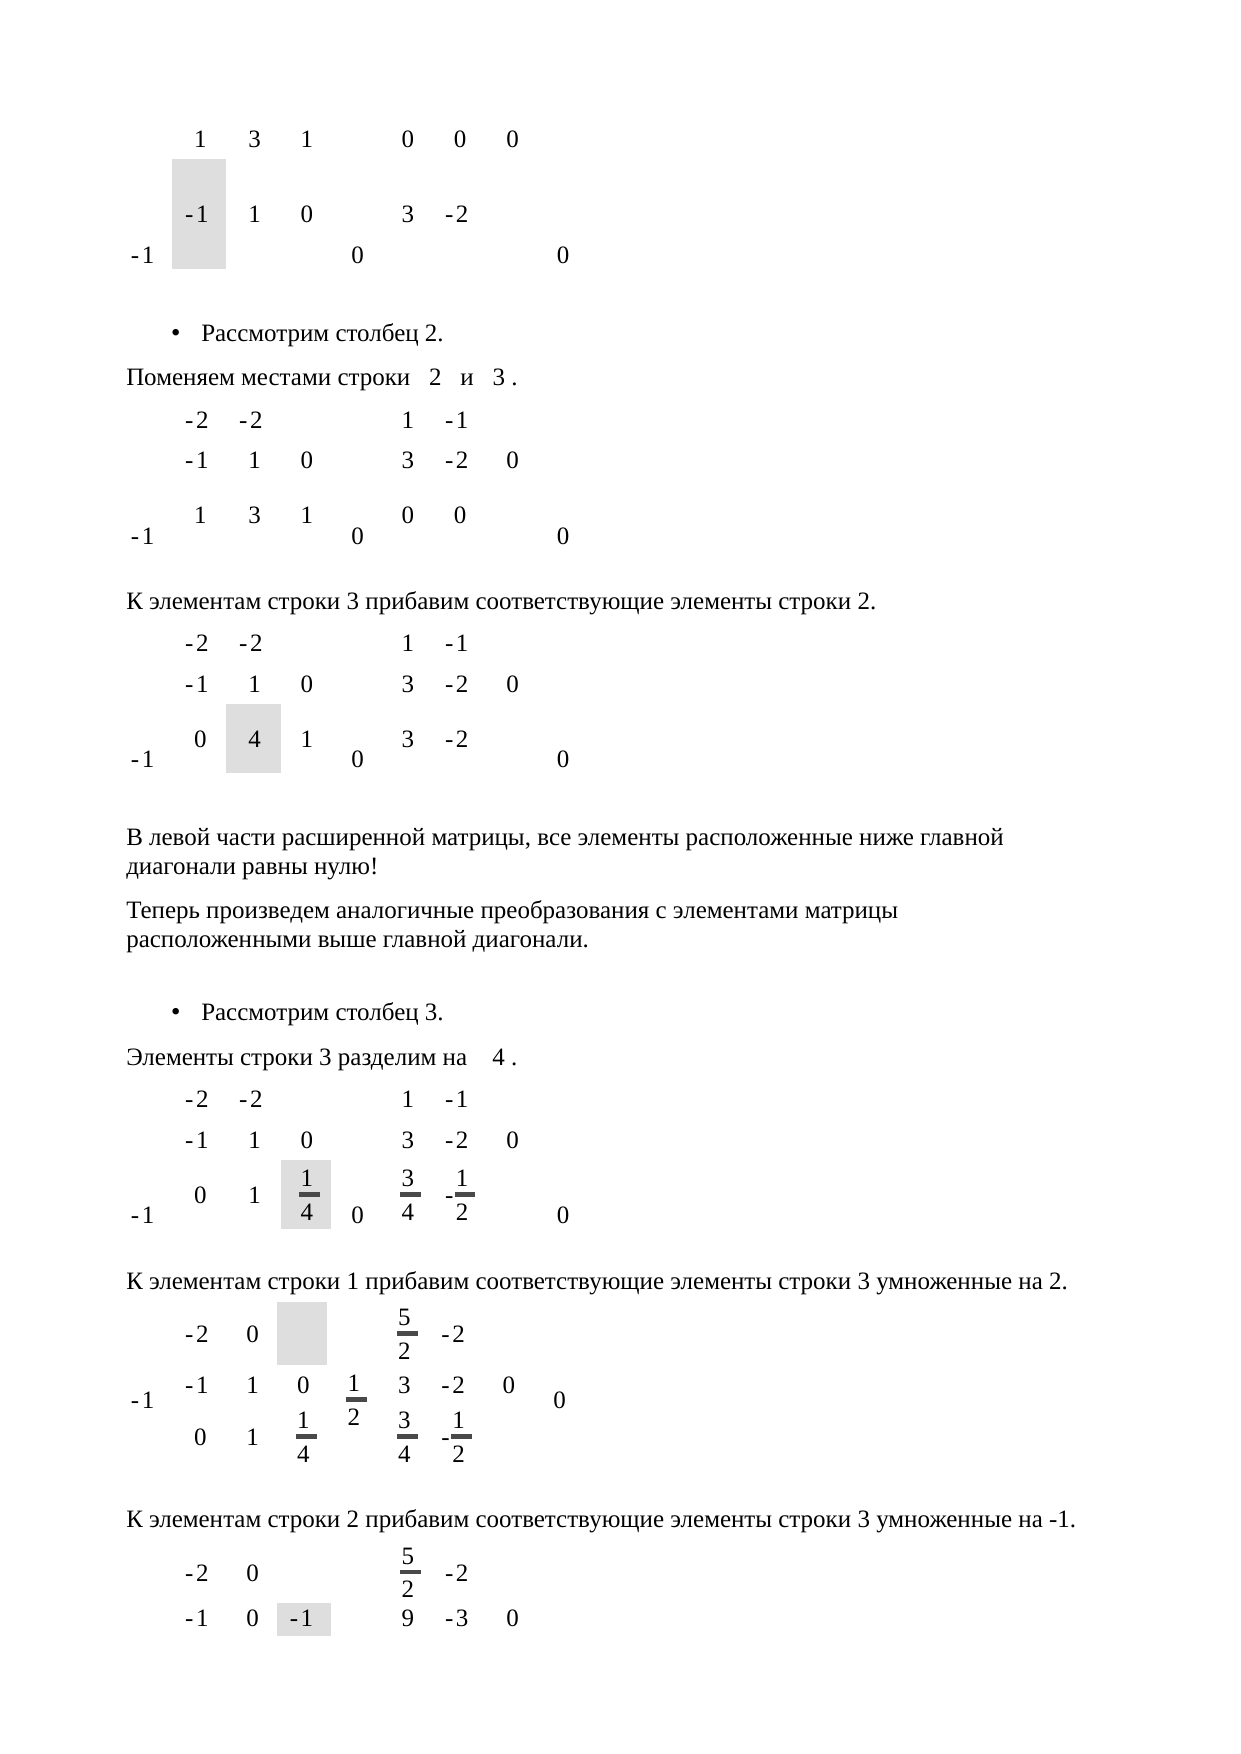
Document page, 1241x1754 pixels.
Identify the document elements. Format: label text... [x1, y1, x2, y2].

table_header 1 [247, 445, 268, 474]
table_header 0 [245, 1603, 266, 1632]
table_header - [183, 1125, 195, 1154]
table_header [382, 1084, 393, 1113]
table_header [432, 1079, 486, 1119]
table_header [522, 1371, 533, 1399]
table_header 0 [501, 1371, 522, 1399]
table_header 0 [296, 1371, 317, 1399]
table_cell [172, 1365, 226, 1371]
table_header - [129, 1200, 141, 1229]
table_header - [238, 1084, 249, 1113]
table_cell [486, 698, 537, 704]
table_header [393, 724, 400, 753]
table_header [266, 1558, 277, 1586]
table_header [537, 1200, 548, 1229]
table_header - [183, 629, 195, 657]
table_header [228, 445, 239, 474]
table_header [239, 724, 247, 753]
table_header [432, 445, 443, 474]
table_header [497, 669, 505, 698]
table_header [172, 669, 183, 698]
table_header [118, 1414, 172, 1468]
table_header [185, 1422, 193, 1451]
table_header - [183, 669, 195, 698]
table_header [266, 1371, 277, 1399]
table_header [432, 1541, 486, 1603]
table_header - [183, 1319, 195, 1348]
table_cell [226, 159, 281, 269]
table_header 0 [350, 745, 371, 773]
table_header [172, 629, 183, 657]
table_header [393, 629, 400, 657]
table_cell [432, 159, 486, 269]
table_header [266, 1422, 277, 1451]
table_header [161, 745, 172, 773]
table_header 3 [400, 199, 421, 228]
table_header [268, 199, 279, 228]
table_header [320, 724, 331, 753]
table_header [472, 1319, 483, 1348]
table_cell 4 [299, 1197, 320, 1226]
table_header [331, 1541, 382, 1636]
table_header 1 [400, 1084, 421, 1113]
table_header 0 [505, 445, 526, 474]
table_header [548, 1200, 556, 1229]
table_header [382, 445, 393, 474]
table_header 2 [249, 1084, 270, 1113]
table_header - [183, 445, 195, 474]
table_header [429, 1302, 483, 1365]
table_header - [443, 1125, 454, 1154]
table_header [320, 1125, 331, 1154]
table_cell [172, 663, 226, 669]
table_header 0 [299, 199, 320, 228]
table_cell [486, 159, 537, 269]
table_cell 4 [397, 1439, 418, 1468]
table_cell [172, 118, 226, 159]
table_header [576, 240, 587, 269]
table_header [483, 1371, 494, 1399]
table_header [576, 745, 587, 773]
table_header [421, 724, 432, 753]
table_header [277, 1302, 327, 1365]
table_header 3 [400, 1125, 421, 1154]
table_header [475, 1163, 486, 1226]
table_header [537, 240, 548, 269]
table_header - [129, 240, 141, 269]
table_header 0 [350, 521, 371, 549]
table_header - [443, 199, 454, 228]
table_header [475, 669, 486, 698]
table_header К элементам строки 2 прибавим соответствующие элементы строки 3 умноженные на -1. [118, 1496, 1240, 1541]
table_cell [486, 118, 537, 124]
table_header [266, 1603, 277, 1632]
table_cell 2 [397, 1336, 418, 1364]
table_header [277, 1371, 288, 1399]
table_header [268, 124, 279, 153]
table_header [214, 1422, 225, 1451]
table_header [214, 124, 225, 153]
table_header [497, 445, 505, 474]
table_cell [172, 228, 226, 269]
table_header [421, 669, 432, 698]
table_header [226, 1319, 237, 1348]
table_header [228, 724, 239, 753]
table_cell [486, 1160, 537, 1229]
table_header [185, 124, 193, 153]
table_header Рассмотрим столбец 3. [118, 990, 1240, 1034]
table_cell [382, 663, 432, 669]
table_header [216, 1319, 226, 1348]
table_header 1 [455, 1163, 475, 1192]
table_header 0 [505, 1603, 526, 1632]
table_header [292, 1125, 299, 1154]
table_header [239, 445, 247, 474]
table_header [382, 657, 432, 663]
table_header [497, 1603, 505, 1632]
table_header [474, 124, 484, 153]
table_cell [382, 474, 432, 480]
table_header 4 [247, 724, 268, 753]
table_header [281, 445, 292, 474]
table_cell [281, 440, 331, 445]
table_header 0 [193, 1180, 214, 1209]
table_header Поменяем местами строки 2 и 3 . [118, 355, 1240, 399]
table_header [429, 1319, 439, 1348]
table_header [270, 405, 281, 433]
table_header [382, 629, 393, 657]
table_header [292, 124, 299, 153]
table_cell [382, 529, 432, 549]
table_header [118, 521, 129, 549]
table_header [214, 1180, 225, 1209]
table_header 1 [141, 521, 161, 549]
table_cell [226, 480, 281, 549]
table_header [331, 745, 342, 773]
table_cell [296, 1434, 317, 1439]
table_header 2 [249, 405, 270, 433]
table_header - [443, 669, 454, 698]
table_header - [129, 745, 141, 773]
table_header [118, 399, 172, 521]
table_header [172, 657, 226, 663]
table_header [533, 1302, 584, 1385]
table_header [277, 1405, 288, 1468]
table_cell [226, 704, 281, 773]
table_cell [486, 663, 537, 669]
table_header [281, 623, 331, 663]
table_header [432, 199, 443, 228]
table_header - [443, 1163, 454, 1226]
table_cell [486, 153, 537, 159]
table_header [172, 1319, 183, 1348]
table_header [434, 124, 445, 153]
table_cell [172, 1632, 226, 1636]
table_header [537, 623, 587, 745]
table_header 3 [397, 1371, 418, 1399]
table_header [216, 1558, 226, 1586]
table_header [537, 399, 587, 521]
table_header [533, 1385, 544, 1414]
table_header [228, 1180, 239, 1209]
table_header 0 [299, 1125, 320, 1154]
table_header 1 [346, 1368, 367, 1397]
table_cell [281, 1119, 331, 1125]
table_cell [378, 1365, 428, 1371]
table_header [576, 521, 587, 549]
table_header [393, 1163, 400, 1226]
table_header [239, 1180, 247, 1209]
table_header [216, 199, 226, 228]
table_header 1 [451, 1405, 472, 1434]
table_header [292, 500, 299, 529]
table_header [239, 199, 247, 228]
table_header [239, 500, 247, 529]
table_header [475, 1084, 486, 1113]
table_header 1 [195, 445, 216, 474]
table_header [331, 118, 382, 240]
table_cell [382, 228, 432, 269]
table_cell [486, 1154, 537, 1160]
table_header 2 [455, 445, 475, 474]
table_header [418, 1405, 428, 1468]
table_header [371, 745, 382, 773]
table_header [475, 1125, 486, 1154]
table_header [486, 669, 497, 698]
table_header [421, 199, 432, 228]
table_cell [281, 474, 331, 480]
table_header [393, 1603, 400, 1632]
table_header [421, 405, 432, 433]
table_header 0 [193, 1422, 214, 1451]
table_header [228, 1125, 239, 1154]
table_header [320, 1603, 331, 1632]
table_header [270, 629, 281, 657]
table_header [292, 669, 299, 698]
table_header [434, 500, 445, 529]
table_header [320, 1163, 331, 1226]
table_header 1 [195, 1371, 216, 1399]
table_header - [443, 1558, 454, 1586]
table_header 9 [400, 1603, 421, 1632]
table_header [378, 1302, 389, 1364]
table_header [432, 1558, 443, 1586]
table_header [526, 669, 537, 698]
table_header [389, 1371, 397, 1399]
table_header 2 [455, 199, 475, 228]
table_header [342, 240, 350, 269]
table_header 1 [400, 405, 421, 433]
table_cell [382, 159, 432, 199]
table_header [161, 1385, 172, 1414]
table_header [421, 500, 432, 529]
table_header [382, 1541, 393, 1603]
table_header [172, 433, 226, 439]
table_header - [183, 1603, 195, 1632]
table_header [238, 1371, 245, 1399]
table_header 2 [451, 1319, 472, 1348]
table_header Элементы строки 3 разделим на 4 . [118, 1034, 1240, 1078]
table_cell [281, 753, 331, 773]
table_header 0 [453, 124, 473, 153]
table_cell [483, 1365, 533, 1371]
table_header 0 [193, 724, 214, 753]
table_header 2 [195, 1084, 216, 1113]
table_header [331, 623, 382, 745]
table_header [371, 240, 382, 269]
table_header [331, 1200, 342, 1229]
table_cell [281, 480, 331, 500]
table_header [226, 1371, 237, 1399]
table_header - [238, 405, 249, 433]
table_header [486, 399, 537, 439]
table_cell [429, 1365, 483, 1405]
table_cell 4 [400, 1197, 421, 1226]
table_header 3 [247, 500, 268, 529]
table_header [288, 1371, 296, 1399]
table_header В левой части расширенной матрицы, все элементы расположенные ниже главной диагонали равны нулю! [118, 815, 1240, 888]
table_header 1 [245, 1422, 266, 1451]
table_cell [486, 440, 537, 445]
table_header [382, 1603, 393, 1632]
table_header [382, 1079, 432, 1084]
table_cell [483, 1405, 533, 1468]
table_header [317, 1405, 327, 1468]
table_header 0 [556, 240, 576, 269]
table_header [393, 1125, 400, 1154]
table_header 1 [247, 669, 268, 698]
table_header [268, 445, 279, 474]
table_header 0 [400, 500, 421, 529]
table_header [432, 724, 443, 753]
table_header [533, 1414, 584, 1468]
table_header [172, 1348, 226, 1365]
table_cell [172, 1405, 226, 1468]
table_header [382, 124, 393, 153]
table_cell [382, 753, 432, 773]
table_header [172, 1603, 183, 1632]
table_header [371, 521, 382, 549]
table_header [226, 1603, 237, 1632]
table_header [172, 1079, 226, 1084]
table_header - [443, 405, 454, 433]
table_cell [226, 1365, 277, 1405]
table_header [281, 124, 292, 153]
table_header [172, 1302, 226, 1319]
table_header 0 [556, 745, 576, 773]
table_header [331, 521, 342, 549]
table_header 0 [350, 1200, 371, 1229]
table_header [382, 500, 393, 529]
table_header [174, 1180, 185, 1209]
table_header [328, 1302, 378, 1468]
table_cell [397, 1434, 418, 1439]
table_header [537, 521, 548, 549]
table_header [226, 1558, 237, 1586]
table_header 3 [400, 724, 421, 753]
table_header 1 [299, 724, 320, 753]
table_header [475, 405, 486, 433]
table_cell [486, 704, 537, 773]
table_header [118, 240, 129, 269]
table_header [445, 500, 453, 529]
table_header 0 [299, 445, 320, 474]
table_header 1 [247, 1125, 268, 1154]
table_header 1 [195, 1125, 216, 1154]
table_cell [172, 1154, 226, 1160]
table_header - [129, 1385, 141, 1414]
table_header 2 [195, 405, 216, 433]
table_header [494, 1371, 501, 1399]
table_header 1 [299, 1163, 320, 1192]
table_header [281, 724, 292, 753]
table_header [342, 745, 350, 773]
table_cell [486, 480, 537, 549]
table_header [472, 1371, 483, 1399]
table_cell [277, 1399, 327, 1405]
table_header [320, 199, 331, 228]
table_header 2 [195, 629, 216, 657]
table_header [216, 629, 226, 657]
table_header [281, 1125, 292, 1154]
table_header [418, 1302, 428, 1364]
table_header 0 [299, 669, 320, 698]
table_header [174, 1422, 185, 1451]
table_header [342, 1200, 350, 1229]
table_header Теперь произведем аналогичные преобразования с элементами матрицы расположенными выше главной диагонали. [118, 888, 1240, 961]
table_header 1 [141, 1385, 161, 1414]
table_cell [226, 663, 281, 704]
table_header [228, 500, 239, 529]
table_header [475, 1558, 486, 1586]
table_header [497, 1125, 505, 1154]
table_header 3 [247, 124, 268, 153]
table_header [161, 521, 172, 549]
table_cell [299, 1192, 320, 1197]
table_header - [443, 1603, 454, 1632]
table_header 1 [400, 629, 421, 657]
table_cell [226, 1603, 277, 1636]
table_header [228, 124, 239, 153]
table_cell [382, 1603, 432, 1636]
table_header - [288, 1603, 299, 1632]
table_header [389, 1302, 397, 1364]
table_header 2 [455, 724, 475, 753]
table_cell 2 [455, 1197, 475, 1226]
table_header [389, 1405, 397, 1468]
table_header [118, 1079, 172, 1200]
table_header [486, 1079, 537, 1119]
table_header [537, 1079, 587, 1200]
table_header [371, 1200, 382, 1229]
table_header 1 [245, 1371, 266, 1399]
table_header [393, 124, 400, 153]
table_header [239, 1125, 247, 1154]
table_cell [281, 529, 331, 549]
table_cell [400, 1570, 421, 1574]
table_header [526, 1125, 537, 1154]
table_header [432, 669, 443, 698]
table_header [185, 724, 193, 753]
table_header [537, 745, 548, 773]
table_header [161, 240, 172, 269]
table_header [268, 1125, 279, 1154]
table_header [429, 1371, 439, 1399]
table_header 0 [350, 240, 371, 269]
table_header [393, 1084, 400, 1113]
table_header [429, 1405, 439, 1468]
table_cell [281, 118, 331, 124]
table_header 1 [296, 1405, 317, 1434]
table_header 3 [400, 1163, 421, 1192]
table_cell [382, 480, 432, 500]
table_header 2 [451, 1371, 472, 1399]
table_header [483, 1302, 533, 1365]
table_cell [400, 1192, 421, 1197]
table_header [432, 405, 443, 433]
table_header [174, 500, 185, 529]
table_cell [281, 159, 331, 199]
table_header [172, 623, 226, 629]
table_header 2 [455, 669, 475, 698]
table_cell 2 [451, 1439, 472, 1468]
table_header [268, 1180, 279, 1209]
table_header 0 [505, 1125, 526, 1154]
table_header 2 [455, 1125, 475, 1154]
table_cell [172, 1119, 226, 1125]
table_header [266, 1319, 277, 1348]
table_cell [281, 663, 331, 669]
table_header [475, 724, 486, 753]
table_header [172, 1125, 183, 1154]
table_cell [382, 698, 432, 704]
table_header [226, 1302, 277, 1365]
table_header [277, 1541, 331, 1603]
table_cell [432, 480, 486, 549]
table_header [281, 500, 292, 529]
table_header 5 [397, 1302, 418, 1331]
table_header [172, 1113, 226, 1119]
table_header К элементам строки 3 прибавим соответствующие элементы строки 2. [118, 578, 1240, 623]
table_cell [346, 1397, 367, 1402]
table_header [328, 1368, 338, 1430]
table_header [432, 1163, 443, 1226]
table_header [393, 445, 400, 474]
table_header [486, 124, 497, 153]
table_header [342, 521, 350, 549]
table_cell [486, 1119, 537, 1125]
table_cell [226, 1405, 277, 1468]
table_header [281, 1163, 292, 1226]
table_header [421, 1541, 432, 1603]
table_header [172, 405, 183, 433]
table_header [382, 199, 393, 228]
table_header 1 [299, 500, 320, 529]
table_header [421, 124, 432, 153]
table_header К элементам строки 1 прибавим соответствующие элементы строки 3 умноженные на 2. [118, 1258, 1240, 1302]
table_header [226, 629, 237, 657]
table_cell [281, 1154, 331, 1160]
table_header [226, 1079, 281, 1119]
table_header [537, 1541, 587, 1636]
table_header [214, 500, 225, 529]
table_header [174, 724, 185, 753]
table_cell [172, 698, 226, 704]
table_header [226, 1541, 277, 1603]
table_header - [440, 1371, 451, 1399]
table_header - [183, 405, 195, 433]
table_cell [432, 118, 486, 159]
table_header [382, 405, 393, 433]
table_header [228, 199, 239, 228]
table_header [216, 1371, 226, 1399]
table_header [161, 1200, 172, 1229]
table_header [393, 405, 400, 433]
table_header [497, 124, 505, 153]
table_header Рассмотрим столбец 2. [118, 310, 1240, 354]
table_header [277, 1603, 288, 1632]
table_cell [483, 1399, 533, 1405]
table_header 1 [455, 1084, 475, 1113]
table_header [472, 1405, 483, 1468]
table_header [393, 500, 400, 529]
table_header [378, 1371, 389, 1399]
table_header 2 [455, 1558, 475, 1586]
table_header [216, 1125, 226, 1154]
table_header 1 [195, 199, 216, 228]
table_header [382, 623, 432, 629]
table_header [576, 1200, 587, 1229]
table_header [421, 629, 432, 657]
table_cell [281, 228, 331, 269]
table_header [118, 623, 172, 745]
table_header [320, 124, 331, 153]
table_header [172, 1084, 183, 1113]
table_header - [183, 1371, 195, 1399]
table_header [474, 500, 484, 529]
table_header [367, 1368, 378, 1430]
table_header [238, 1558, 245, 1586]
table_header [226, 399, 281, 439]
table_cell [172, 704, 226, 773]
table_header 0 [556, 1200, 576, 1229]
table_header [281, 1079, 331, 1119]
table_cell [281, 153, 331, 159]
table_cell [382, 1119, 432, 1125]
table_header [486, 623, 537, 663]
table_header [432, 629, 443, 657]
table_header [118, 1200, 129, 1229]
table_cell [486, 1603, 537, 1636]
table_header [268, 724, 279, 753]
table_header - [443, 629, 454, 657]
table_header [174, 124, 185, 153]
table_header 0 [453, 500, 473, 529]
table_header [172, 445, 183, 474]
table_header 1 [141, 1200, 161, 1229]
table_header - [440, 1405, 451, 1468]
table_header [268, 669, 279, 698]
table_header [382, 433, 432, 439]
table_header 1 [247, 1180, 268, 1209]
table_cell [486, 474, 537, 480]
table_header [214, 724, 225, 753]
table_header [216, 1603, 226, 1632]
table_header [281, 669, 292, 698]
table_header 0 [505, 669, 526, 698]
table_cell [382, 118, 432, 124]
table_header [421, 1163, 432, 1226]
table_header [118, 1385, 129, 1414]
table_header [475, 199, 486, 228]
table_header [548, 521, 556, 549]
table_header 3 [397, 1405, 418, 1434]
table_cell [382, 1154, 432, 1160]
table_cell [172, 440, 226, 445]
table_header [526, 445, 537, 474]
table_header 1 [195, 1603, 216, 1632]
table_header [238, 1319, 245, 1348]
table_header 0 [552, 1385, 573, 1414]
table_header [382, 669, 393, 698]
table_header [239, 669, 247, 698]
table_header [172, 1586, 226, 1603]
table_header [172, 1371, 183, 1399]
table_header [172, 1541, 226, 1558]
table_header [393, 199, 400, 228]
table_header [382, 1163, 393, 1226]
table_cell [277, 1603, 331, 1636]
table_header 3 [400, 669, 421, 698]
table_cell [432, 663, 486, 704]
table_header 1 [299, 1603, 320, 1632]
table_header 1 [195, 669, 216, 698]
table_cell [226, 118, 281, 159]
table_header [118, 1302, 172, 1385]
table_header [118, 1541, 172, 1636]
table_cell [172, 159, 226, 199]
table_header [548, 240, 556, 269]
table_cell [172, 480, 226, 549]
table_cell [281, 698, 331, 704]
table_header [216, 669, 226, 698]
table_header [320, 445, 331, 474]
table_header - [183, 1084, 195, 1113]
table_cell [378, 1399, 428, 1405]
table_header [382, 1113, 432, 1119]
table_header [288, 1405, 296, 1468]
table_header 5 [400, 1541, 421, 1569]
table_header [432, 623, 486, 663]
table_header [475, 445, 486, 474]
table_header [331, 240, 342, 269]
table_header [226, 623, 281, 663]
table_cell [172, 1160, 226, 1229]
table_header - [238, 629, 249, 657]
table_cell [455, 1192, 475, 1197]
table_header - [129, 521, 141, 549]
table_header - [183, 1558, 195, 1586]
table_header 1 [299, 124, 320, 153]
table_header 0 [505, 124, 526, 153]
table_cell [432, 440, 486, 480]
table_header 2 [249, 629, 270, 657]
table_header [432, 1084, 443, 1113]
table_cell [172, 474, 226, 480]
table_header [292, 1163, 299, 1226]
table_header [226, 1084, 237, 1113]
table_header [185, 500, 193, 529]
table_header [382, 724, 393, 753]
table_header 0 [245, 1319, 266, 1348]
table_header [281, 199, 292, 228]
table_header [238, 1422, 245, 1451]
table_header [239, 124, 247, 153]
table_cell [432, 704, 486, 773]
table_header 1 [455, 629, 475, 657]
table_header [292, 445, 299, 474]
table_header [238, 1603, 245, 1632]
table_header [421, 1603, 432, 1632]
table_cell [382, 704, 432, 724]
table_cell [277, 1365, 327, 1371]
table_header [320, 669, 331, 698]
table_header [292, 199, 299, 228]
table_header [172, 1558, 183, 1586]
table_header 1 [455, 405, 475, 433]
table_header [216, 445, 226, 474]
table_header 1 [141, 745, 161, 773]
table_header [118, 745, 129, 773]
table_header 0 [556, 521, 576, 549]
table_cell [281, 704, 331, 724]
table_header [393, 1541, 400, 1603]
table_header [281, 399, 331, 439]
table_header [320, 500, 331, 529]
table_header [268, 500, 279, 529]
table_header [226, 405, 237, 433]
table_header [418, 1371, 428, 1399]
table_header - [443, 724, 454, 753]
table_cell 2 [400, 1574, 421, 1603]
table_cell 4 [296, 1439, 317, 1468]
table_header [216, 405, 226, 433]
table_header [421, 1084, 432, 1113]
table_header - [183, 199, 195, 228]
table_header 2 [195, 1319, 216, 1348]
table_header [270, 1084, 281, 1113]
table_cell [432, 1160, 486, 1229]
table_header [378, 1405, 389, 1468]
table_header [526, 1603, 537, 1632]
table_header [548, 745, 556, 773]
table_header [185, 1180, 193, 1209]
table_cell [172, 1399, 226, 1405]
table_header [526, 124, 537, 153]
table_cell [432, 1603, 486, 1636]
table_header [228, 669, 239, 698]
table_header [382, 399, 432, 405]
table_header [432, 1603, 443, 1632]
table_header 0 [400, 124, 421, 153]
table_cell [397, 1331, 418, 1336]
table_header 1 [193, 500, 214, 529]
table_header [172, 399, 226, 405]
table_header [216, 1084, 226, 1113]
table_cell [226, 440, 281, 480]
table_header [573, 1385, 584, 1414]
table_cell [226, 1119, 281, 1160]
table_header [118, 118, 172, 240]
table_header [486, 445, 497, 474]
table_cell [226, 1160, 281, 1229]
table_header [432, 1125, 443, 1154]
table_header [317, 1371, 327, 1399]
table_header [486, 1603, 497, 1632]
table_header 0 [245, 1558, 266, 1586]
table_cell [382, 440, 432, 445]
table_header 1 [141, 240, 161, 269]
table_header [393, 669, 400, 698]
table_header [445, 124, 453, 153]
table_header [486, 1541, 537, 1603]
table_header [331, 1079, 382, 1200]
table_cell [451, 1434, 472, 1439]
table_header [544, 1385, 552, 1414]
table_header [421, 445, 432, 474]
table_header 3 [455, 1603, 475, 1632]
table_cell [382, 153, 432, 159]
table_header [226, 1422, 237, 1451]
table_header - [440, 1319, 451, 1348]
table_header [432, 399, 486, 439]
table_cell [432, 1119, 486, 1160]
table_header [172, 199, 183, 228]
table_header 1 [247, 199, 268, 228]
table_header [339, 1368, 346, 1430]
table_header [331, 399, 382, 521]
table_header [475, 1603, 486, 1632]
table_header [292, 724, 299, 753]
table_header - [443, 1084, 454, 1113]
table_header [475, 629, 486, 657]
table_header 3 [400, 445, 421, 474]
table_header [421, 1125, 432, 1154]
table_header [537, 118, 587, 240]
table_header - [443, 445, 454, 474]
table_header 2 [195, 1558, 216, 1586]
table_header [486, 1125, 497, 1154]
table_header [382, 1125, 393, 1154]
table_cell 2 [346, 1402, 367, 1430]
table_header 1 [193, 124, 214, 153]
